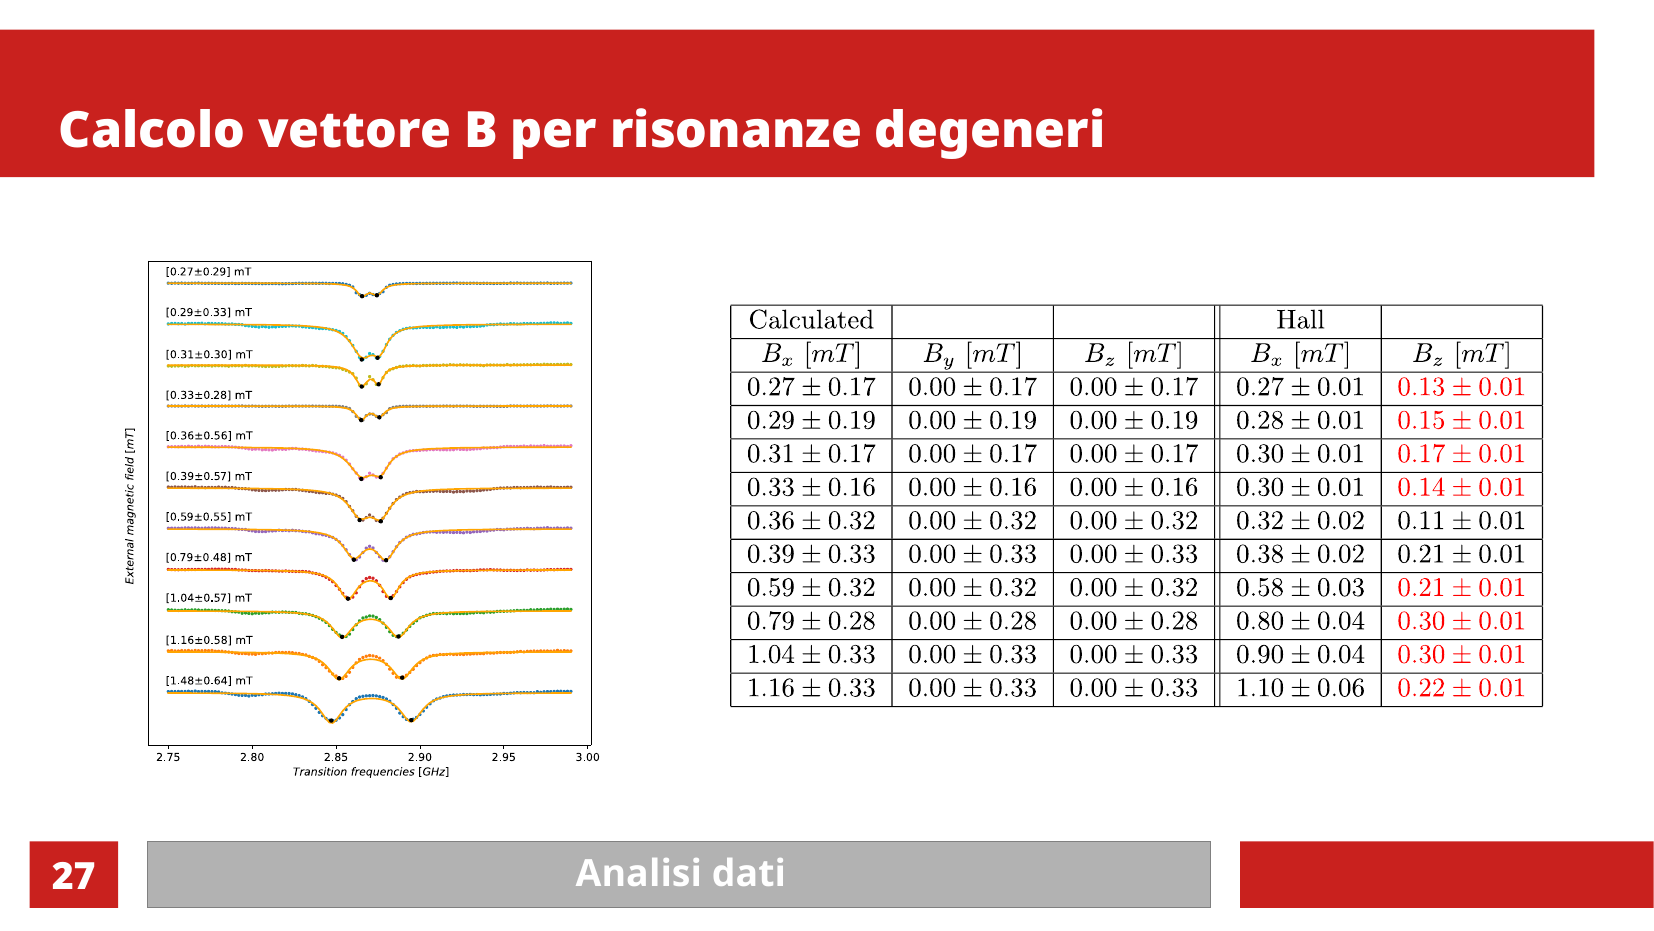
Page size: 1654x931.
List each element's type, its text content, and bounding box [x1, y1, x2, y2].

text_box [730, 304, 1544, 708]
text_box Analisi dati [155, 838, 1206, 905]
picture [0, 176, 602, 828]
title Calcolo vettore B per risonanze degeneri [59, 44, 1595, 163]
